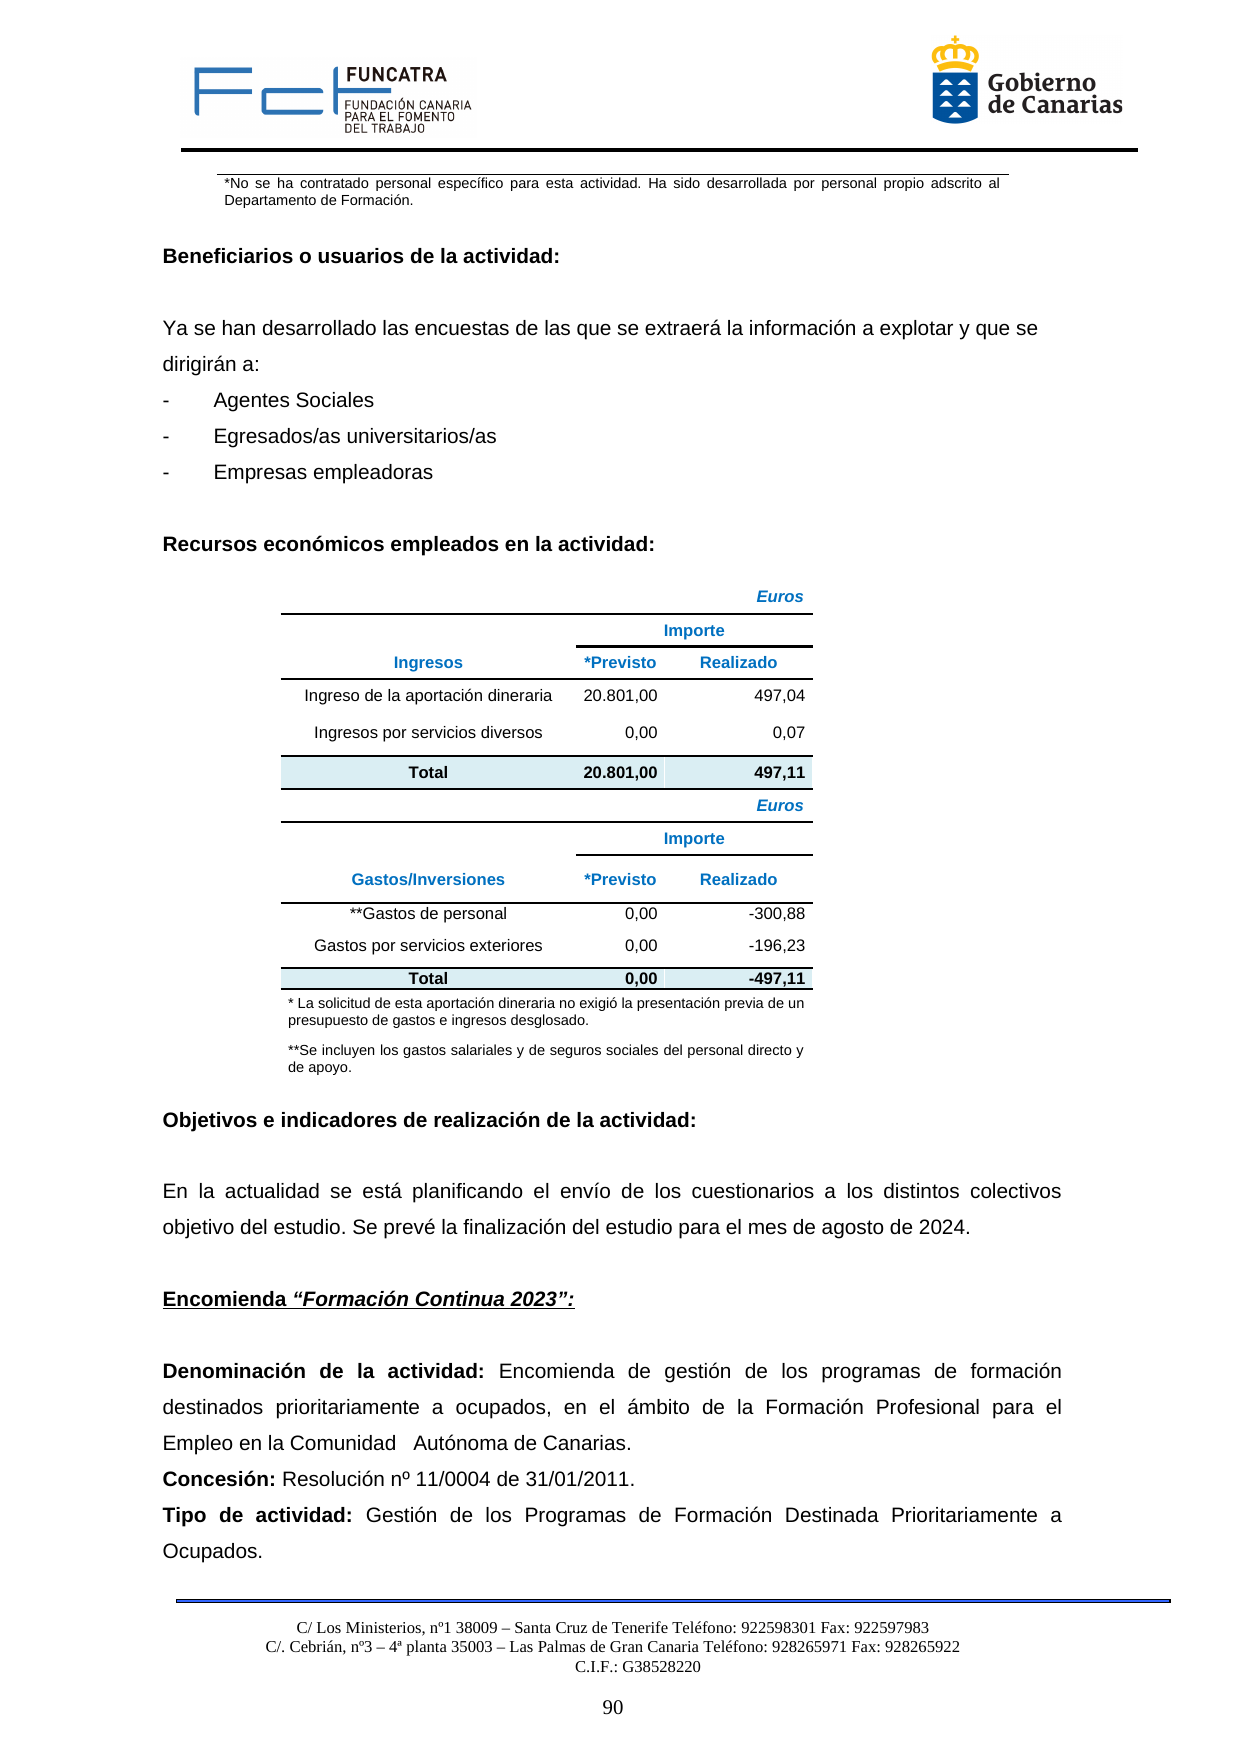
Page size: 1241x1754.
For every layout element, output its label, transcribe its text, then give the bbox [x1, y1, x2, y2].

table_cell Importe [576, 823, 812, 854]
table_cell 497,04 [665, 680, 812, 710]
table_cell [281, 823, 576, 854]
table_cell 0,00 [576, 710, 664, 755]
table_cell Total [281, 757, 576, 788]
text Ya se han desarrollado las encuestas de las que se extraerá la información a explotar y que se dirigirán a: [162, 316, 1063, 376]
table_cell 0,00 [576, 969, 664, 988]
table_cell 20.801,00 [576, 757, 664, 788]
text - Empresas empleadoras [162, 460, 1063, 484]
text En la actualidad se está planificando el envío de los cuestionarios a los distintos colectivos objetivo del estudio. Se prevé la finalización del estudio para el mes de agosto de 2024. [162, 1179, 1063, 1239]
table_cell Realizado [665, 648, 812, 678]
text Encomienda “Formación Continua 2023”: [162, 1287, 1063, 1311]
table_cell *Previsto [576, 856, 664, 902]
table_cell * La solicitud de esta aportación dineraria no exigió la presentación previa de un presupuesto de gastos e ingresos desglosado. [281, 990, 812, 1033]
table_cell [576, 790, 664, 821]
table_header [576, 580, 664, 613]
table_cell -196,23 [665, 923, 812, 967]
text - Agentes Sociales [162, 388, 1063, 412]
table_cell Total [281, 969, 576, 988]
table_cell -300,88 [665, 904, 812, 923]
picture [931, 35, 1123, 124]
table_cell 0,07 [665, 710, 812, 755]
table_cell Euros [665, 790, 812, 821]
text Tipo de actividad: Gestión de los Programas de Formación Destinada Prioritariamente a Ocupados. [162, 1503, 1063, 1563]
table_cell 0,00 [576, 904, 664, 923]
table_cell *No se ha contratado personal específico para esta actividad. Ha sido desarrollada por personal propio adscrito al Departamento de Formación. [217, 175, 1009, 208]
text - Egresados/as universitarios/as [162, 424, 1063, 448]
table_cell 0,00 [576, 923, 664, 967]
table_cell [281, 615, 576, 645]
table_cell -497,11 [665, 969, 812, 988]
table_cell Gastos por servicios exteriores [281, 923, 576, 967]
table_cell Ingresos por servicios diversos [281, 710, 576, 755]
table_cell [281, 790, 576, 821]
table_cell **Gastos de personal [281, 904, 576, 923]
table_cell Realizado [665, 856, 812, 902]
text Concesión: Resolución nº 11/0004 de 31/01/2011. [162, 1467, 1063, 1491]
table_cell 20.801,00 [576, 680, 664, 710]
table_cell 497,11 [665, 757, 812, 788]
table_cell **Se incluyen los gastos salariales y de seguros sociales del personal directo y de apoyo. [281, 1034, 812, 1083]
table_header [281, 580, 576, 613]
text Recursos económicos empleados en la actividad: [162, 532, 1063, 556]
text Beneficiarios o usuarios de la actividad: [162, 244, 1063, 268]
table_header Euros [665, 580, 812, 613]
picture [180, 57, 477, 138]
table_cell Importe [576, 615, 812, 645]
table_cell Gastos/Inversiones [281, 854, 576, 902]
table_cell Ingreso de la aportación dineraria [281, 680, 576, 710]
text Objetivos e indicadores de realización de la actividad: [162, 1107, 1063, 1131]
table_cell *Previsto [576, 648, 664, 678]
table_cell Ingresos [281, 645, 576, 678]
text Denominación de la actividad: Encomienda de gestión de los programas de formación destinados prioritariamente a ocupados, en el ámbito de la Formación Profesional para el Empleo en la Comunidad Autónoma de Canarias. [162, 1359, 1063, 1455]
